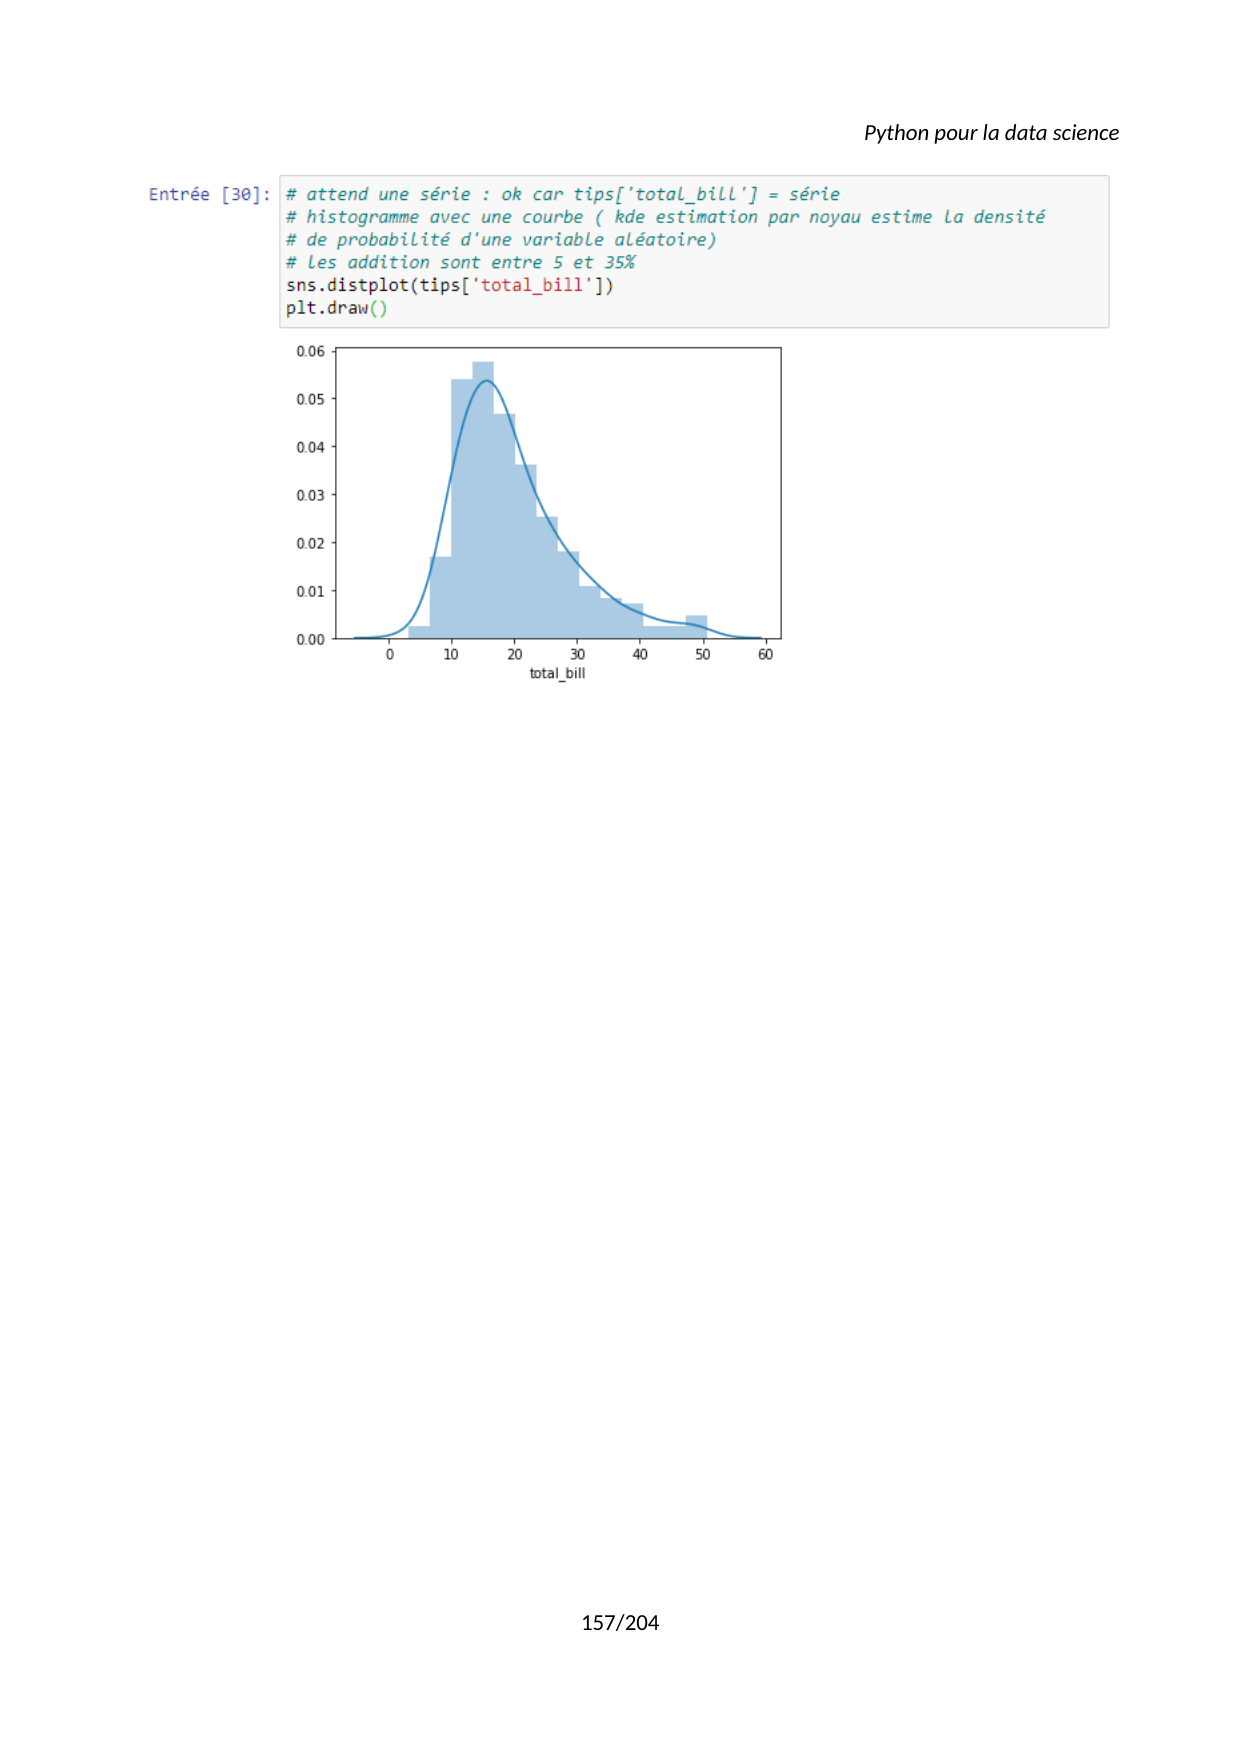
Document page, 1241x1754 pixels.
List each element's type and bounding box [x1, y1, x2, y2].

picture [118, 175, 1122, 693]
